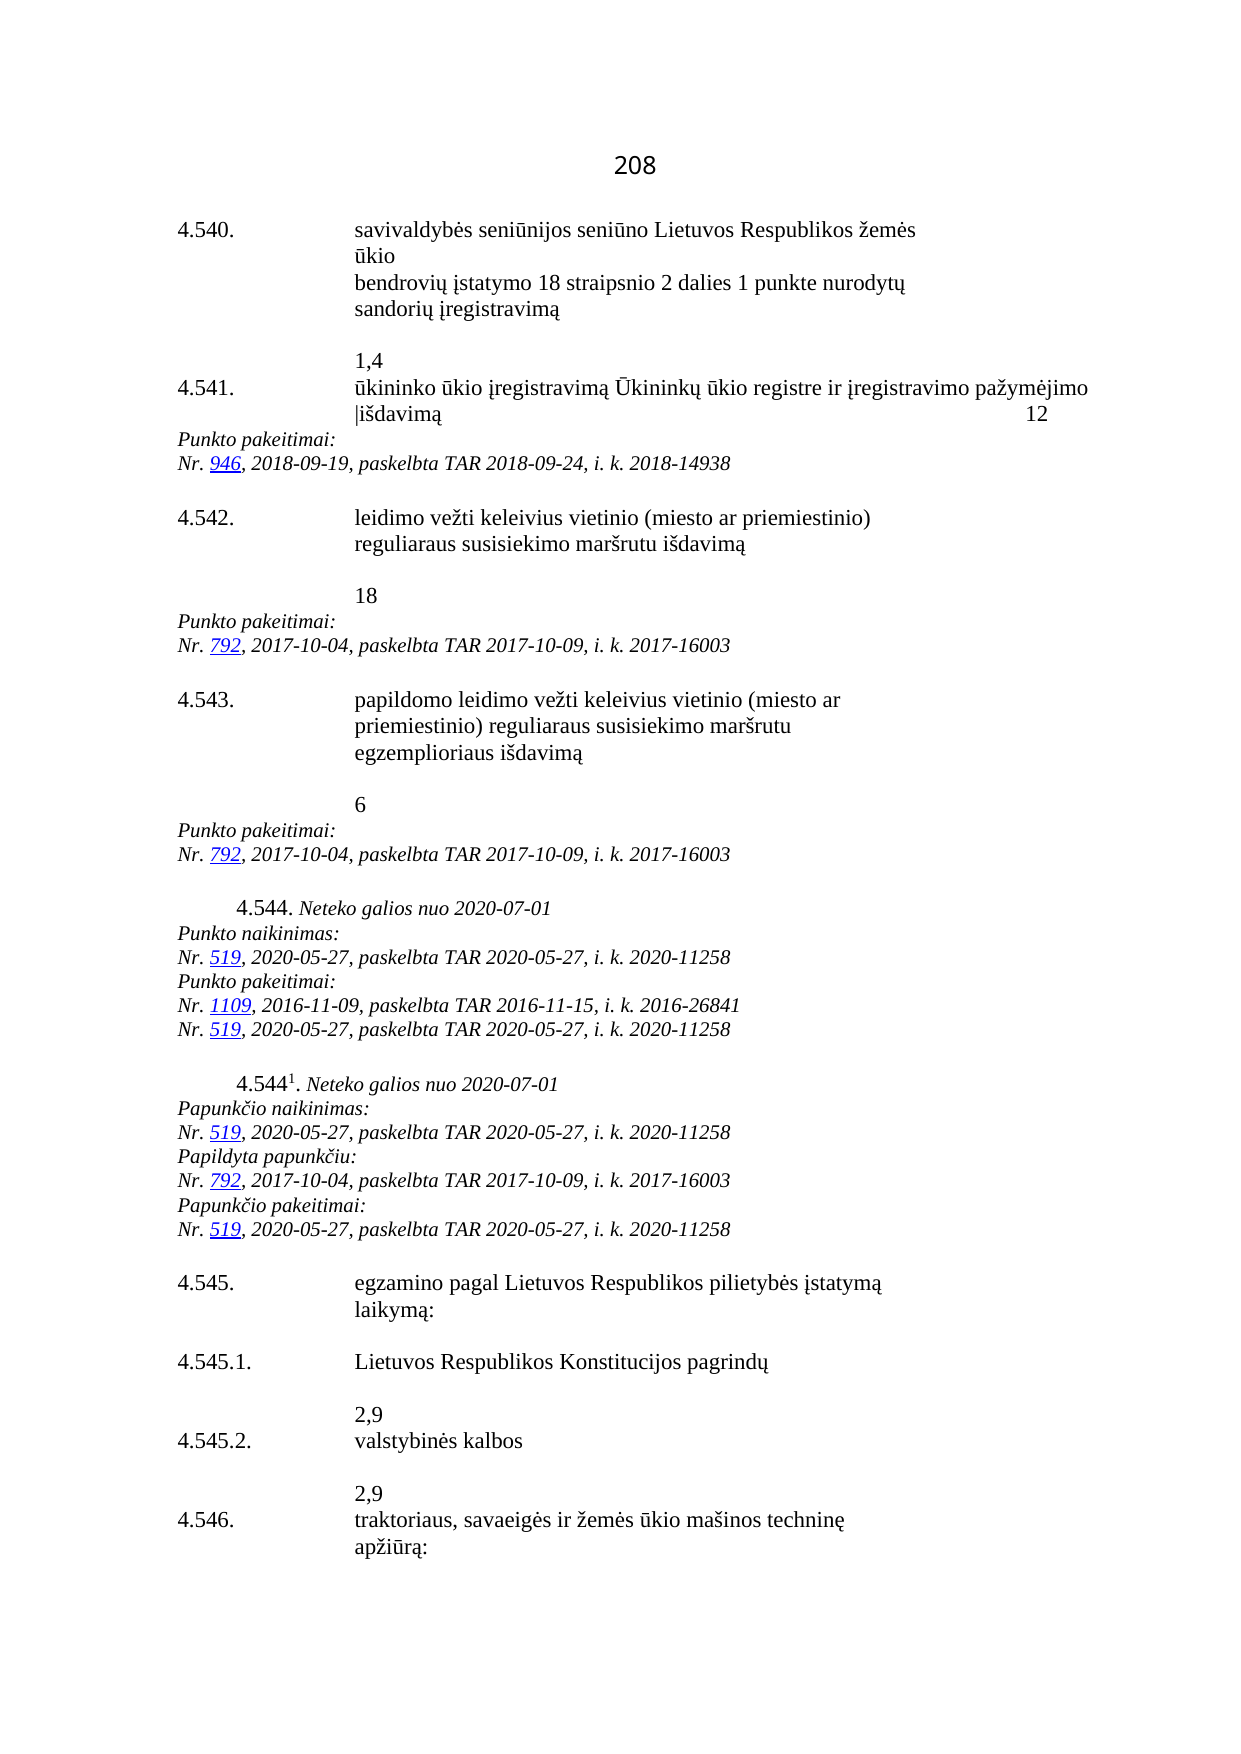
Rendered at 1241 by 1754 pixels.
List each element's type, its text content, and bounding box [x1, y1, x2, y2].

text 4.541. ūkininko ūkio įregistravimą Ūkininkų ūkio registre ir įregistravimo pažymėjimo |išdavimą 12 [177, 374, 1093, 427]
text Punkto naikinimas: [177, 921, 1093, 945]
text 4.546. traktoriaus, savaeigės ir žemės ūkio mašinos techninę [177, 1507, 945, 1533]
text egzemplioriaus išdavimą 6 [354, 738, 945, 818]
text Nr. 792, 2017-10-04, paskelbta TAR 2017-10-09, i. k. 2017-16003 [177, 842, 1093, 866]
text 4.545. egzamino pagal Lietuvos Respublikos pilietybės įstatymą laikymą: [177, 1269, 945, 1348]
text Nr. 1109, 2016-11-09, paskelbta TAR 2016-11-15, i. k. 2016-26841 [177, 993, 1093, 1017]
text Nr. 792, 2017-10-04, paskelbta TAR 2017-10-09, i. k. 2017-16003 [177, 1168, 1093, 1192]
text 4.544. Neteko galios nuo 2020-07-01 [177, 894, 1093, 921]
text Punkto pakeitimai: [177, 427, 1093, 451]
text apžiūrą: [354, 1533, 945, 1559]
text Nr. 519, 2020-05-27, paskelbta TAR 2020-05-27, i. k. 2020-11258 [177, 945, 1093, 969]
text Papildyta papunkčiu: [177, 1144, 1093, 1168]
text Punkto pakeitimai: [177, 818, 1093, 842]
text Nr. 946, 2018-09-19, paskelbta TAR 2018-09-24, i. k. 2018-14938 [177, 451, 1093, 475]
text Papunkčio naikinimas: [177, 1096, 1093, 1120]
text sandorių įregistravimą 1,4 [354, 295, 945, 374]
text Nr. 519, 2020-05-27, paskelbta TAR 2020-05-27, i. k. 2020-11258 [177, 1017, 1093, 1041]
text 4.545.2. valstybinės kalbos 2,9 [177, 1427, 945, 1507]
text bendrovių įstatymo 18 straipsnio 2 dalies 1 punkte nurodytų [354, 268, 945, 295]
text 4.542. leidimo vežti keleivius vietinio (miesto ar priemiestinio) [177, 503, 945, 530]
text 4.540. savivaldybės seniūnijos seniūno Lietuvos Respublikos žemės ūkio [177, 216, 945, 268]
text 4.543. papildomo leidimo vežti keleivius vietinio (miesto ar [177, 686, 945, 712]
text 4.5441. Neteko galios nuo 2020-07-01 [177, 1070, 1093, 1096]
text Punkto pakeitimai: [177, 969, 1093, 993]
text 4.545.1. Lietuvos Respublikos Konstitucijos pagrindų 2,9 [177, 1348, 945, 1427]
text Nr. 792, 2017-10-04, paskelbta TAR 2017-10-09, i. k. 2017-16003 [177, 633, 1093, 657]
text Papunkčio pakeitimai: [177, 1192, 1093, 1217]
text Nr. 519, 2020-05-27, paskelbta TAR 2020-05-27, i. k. 2020-11258 [177, 1120, 1093, 1144]
text Punkto pakeitimai: [177, 609, 1093, 633]
text reguliaraus susisiekimo maršrutu išdavimą 18 [354, 530, 945, 609]
text Nr. 519, 2020-05-27, paskelbta TAR 2020-05-27, i. k. 2020-11258 [177, 1217, 1093, 1241]
text priemiestinio) reguliaraus susisiekimo maršrutu [354, 712, 945, 738]
